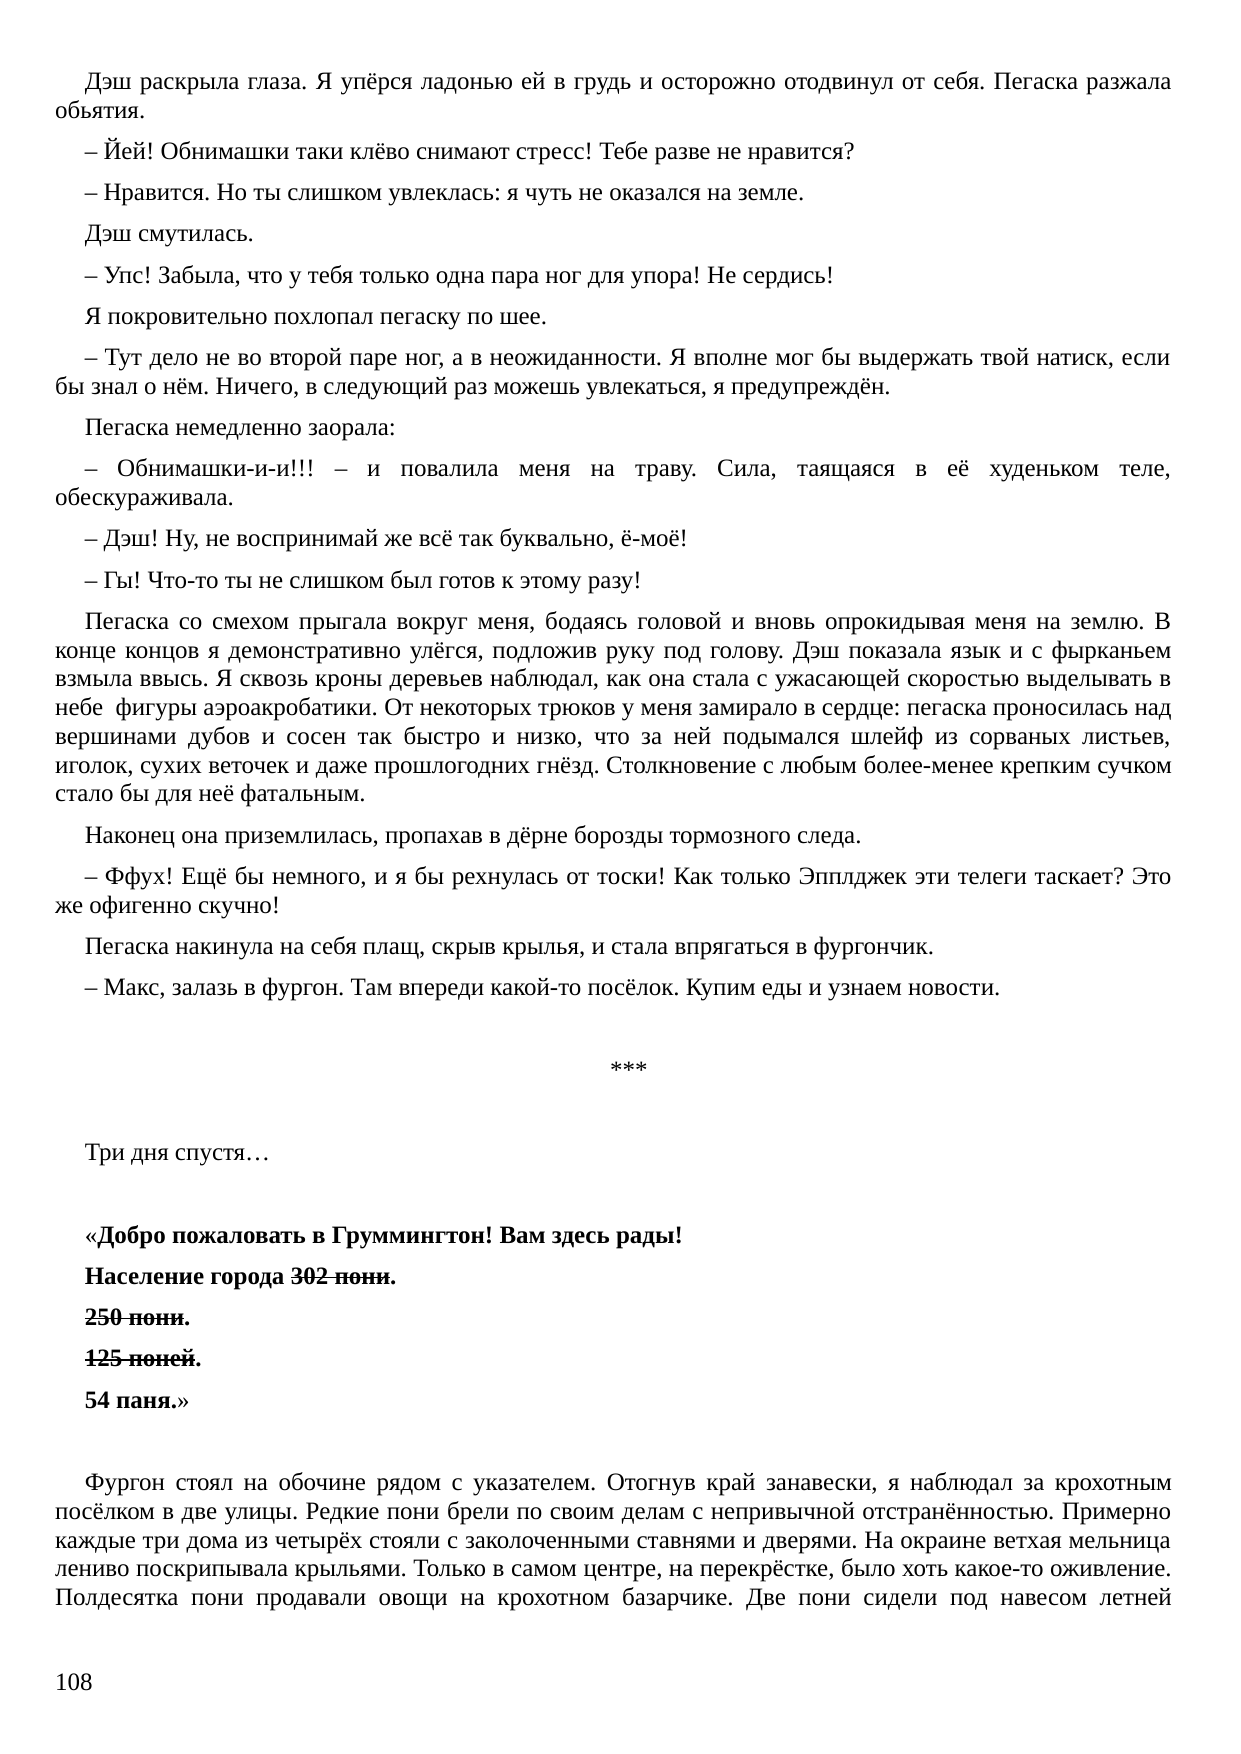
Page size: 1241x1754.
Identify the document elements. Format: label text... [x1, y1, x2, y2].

text Дэш раскрыла глаза. Я упёрся ладонью ей в грудь и осторожно отодвинул от себя. Пегаска разжала обьятия. [55, 66, 1173, 123]
text «Добро пожаловать в Груммингтон! Вам здесь рады! [55, 1220, 1173, 1248]
text Население города 302 пони. [55, 1261, 1173, 1290]
text – Гы! Что-то ты не слишком был готов к этому разу! [55, 565, 1173, 593]
text – Обнимашки-и-и!!! – и повалила меня на траву. Сила, таящаяся в её худеньком теле, обескураживала. [55, 453, 1173, 511]
text Пегаска немедленно заорала: [55, 412, 1173, 441]
text 125 поней. [55, 1343, 1173, 1372]
text Фургон стоял на обочине рядом с указателем. Отогнув край занавески, я наблюдал за крохотным посёлком в две улицы. Редкие пони брели по своим делам с непривычной отстранённостью. Примерно каждые три дома из четырёх стояли с заколоченными ставнями и дверями. На окраине ветхая мельница лениво поскрипывала крыльями. Только в самом центре, на перекрёстке, было хоть какое-то оживление. Полдесятка пони продавали овощи на крохотном базарчике. Две пони сидели под навесом летней [55, 1467, 1173, 1611]
text 250 пони. [55, 1302, 1173, 1331]
text Дэш смутилась. [55, 218, 1173, 247]
text – Тут дело не во второй паре ног, а в неожиданности. Я вполне мог бы выдержать твой натиск, если бы знал о нём. Ничего, в следующий раз можешь увлекаться, я предупреждён. [55, 342, 1173, 400]
text Наконец она приземлилась, пропахав в дёрне борозды тормозного следа. [55, 820, 1173, 848]
text – Упс! Забыла, что у тебя только одна пара ног для упора! Не сердись! [55, 260, 1173, 288]
text Пегаска накинула на себя плащ, скрыв крылья, и стала впрягаться в фургончик. [55, 931, 1173, 960]
text Я покровительно похлопал пегаску по шее. [55, 301, 1173, 330]
text *** [55, 1055, 1173, 1083]
text – Макс, залазь в фургон. Там впереди какой-то посёлок. Купим еды и узнаем новости. [55, 972, 1173, 1001]
text 54 паня.» [55, 1385, 1173, 1413]
text – Нравится. Но ты слишком увлеклась: я чуть не оказался на земле. [55, 177, 1173, 206]
text – Йей! Обнимашки таки клёво снимают стресс! Тебе разве не нравится? [55, 136, 1173, 165]
text – Ффух! Ещё бы немного, и я бы рехнулась от тоски! Как только Эпплджек эти телеги таскает? Это же офигенно скучно! [55, 861, 1173, 918]
text Три дня спустя… [55, 1137, 1173, 1166]
text – Дэш! Ну, не воспринимай же всё так буквально, ё-моё! [55, 523, 1173, 552]
text Пегаска со смехом прыгала вокруг меня, бодаясь головой и вновь опрокидывая меня на землю. В конце концов я демонстративно улёгся, подложив руку под голову. Дэш показала язык и с фырканьем взмыла ввысь. Я сквозь кроны деревьев наблюдал, как она стала с ужасающей скоростью выделывать в небе фигуры аэроакробатики. От некоторых трюков у меня замирало в сердце: пегаска проносилась над вершинами дубов и сосен так быстро и низко, что за ней подымался шлейф из сорваных листьев, иголок, сухих веточек и даже прошлогодних гнёзд. Столкновение с любым более-менее крепким сучком стало бы для неё фатальным. [55, 606, 1173, 807]
